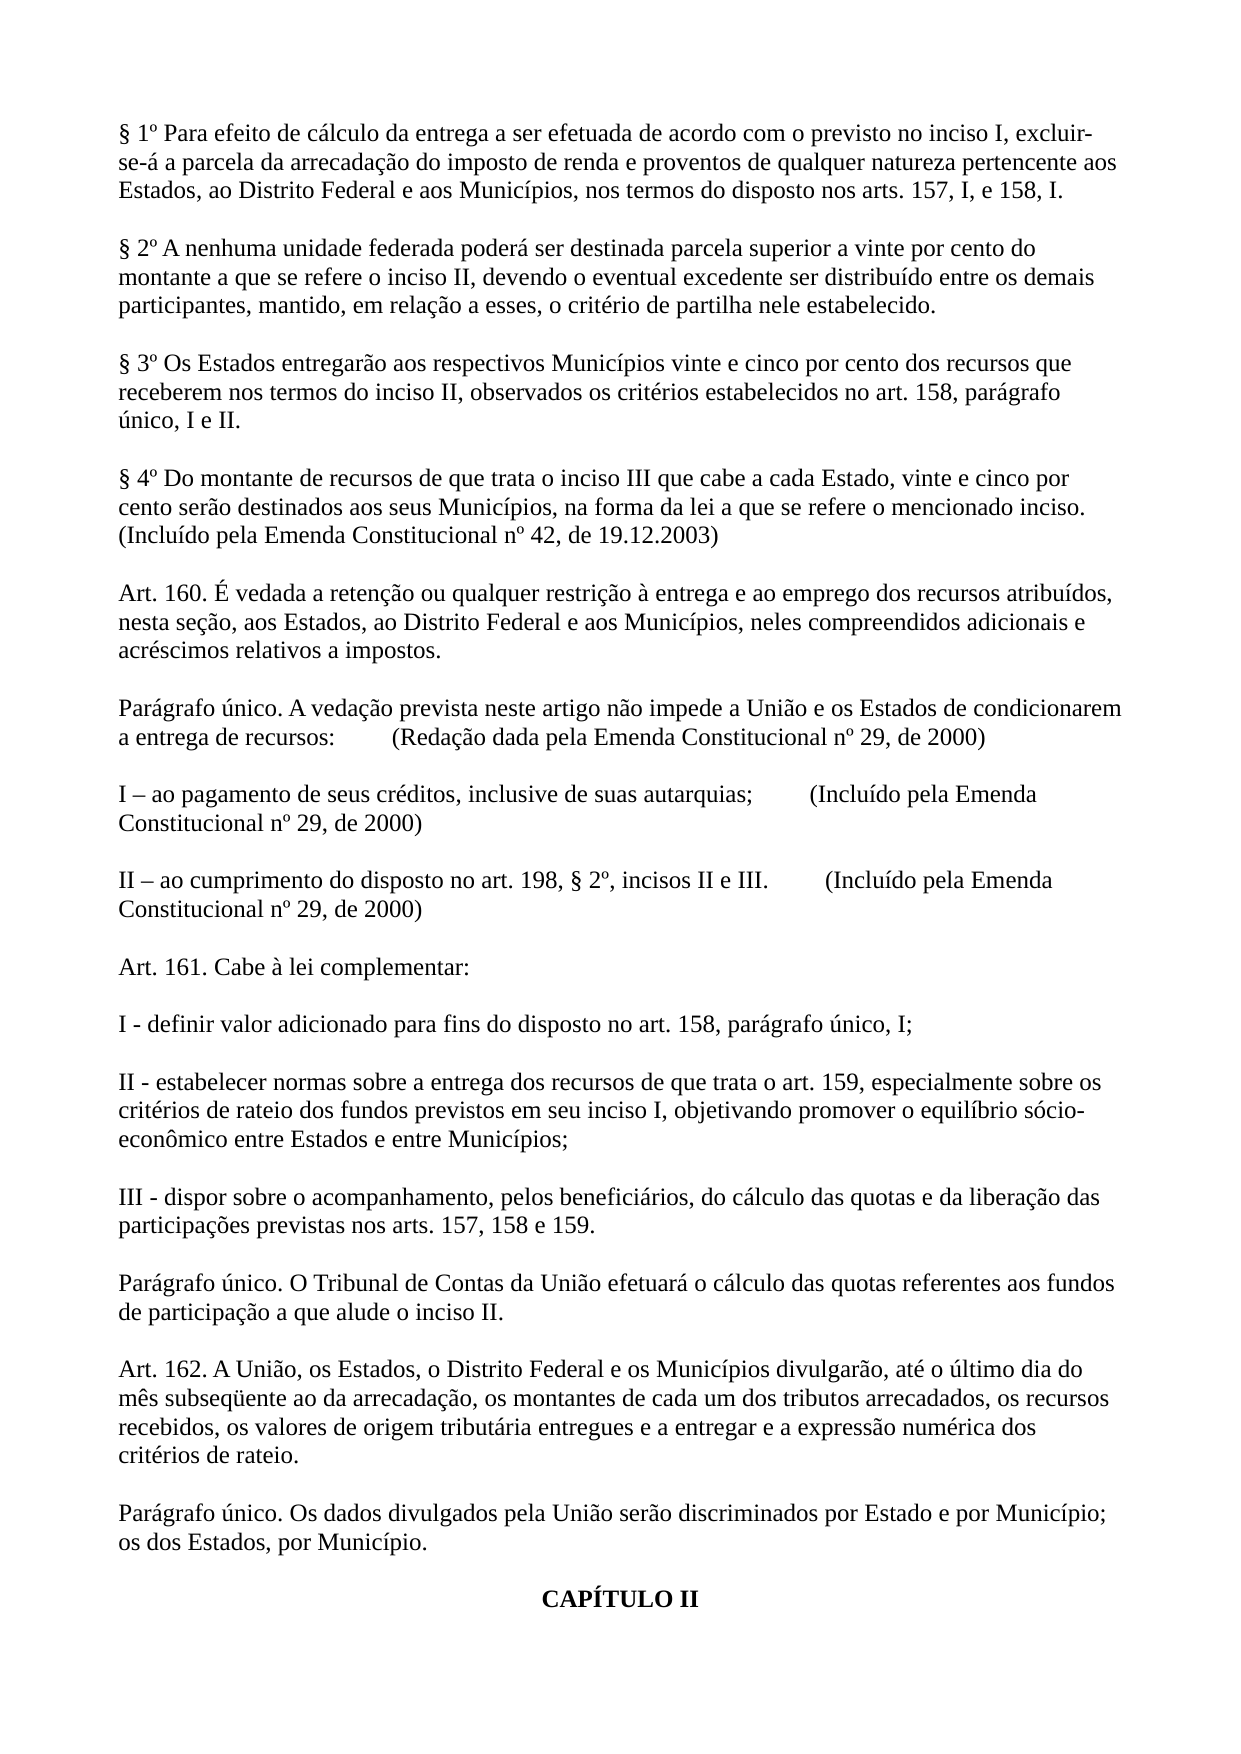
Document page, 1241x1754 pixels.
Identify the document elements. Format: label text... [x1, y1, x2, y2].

text Parágrafo único. A vedação prevista neste artigo não impede a União e os Estados de condicionarem a entrega de recursos: (Redação dada pela Emenda Constitucional nº 29, de 2000) [118, 693, 1122, 751]
text § 2º A nenhuma unidade federada poderá ser destinada parcela superior a vinte por cento do montante a que se refere o inciso II, devendo o eventual excedente ser distribuído entre os demais participantes, mantido, em relação a esses, o critério de partilha nele estabelecido. [118, 233, 1122, 319]
text Art. 161. Cabe à lei complementar: [118, 952, 1122, 981]
text CAPÍTULO II [118, 1584, 1122, 1613]
text Art. 160. É vedada a retenção ou qualquer restrição à entrega e ao emprego dos recursos atribuídos, nesta seção, aos Estados, ao Distrito Federal e aos Municípios, neles compreendidos adicionais e acréscimos relativos a impostos. [118, 578, 1122, 664]
text II - estabelecer normas sobre a entrega dos recursos de que trata o art. 159, especialmente sobre os critérios de rateio dos fundos previstos em seu inciso I, objetivando promover o equilíbrio sócio-econômico entre Estados e entre Municípios; [118, 1067, 1122, 1153]
text III - dispor sobre o acompanhamento, pelos beneficiários, do cálculo das quotas e da liberação das participações previstas nos arts. 157, 158 e 159. [118, 1182, 1122, 1239]
text Parágrafo único. Os dados divulgados pela União serão discriminados por Estado e por Município; os dos Estados, por Município. [118, 1498, 1122, 1556]
text § 4º Do montante de recursos de que trata o inciso III que cabe a cada Estado, vinte e cinco por cento serão destinados aos seus Municípios, na forma da lei a que se refere o mencionado inciso. (Incluído pela Emenda Constitucional nº 42, de 19.12.2003) [118, 463, 1122, 549]
text I - definir valor adicionado para fins do disposto no art. 158, parágrafo único, I; [118, 1009, 1122, 1038]
text Parágrafo único. O Tribunal de Contas da União efetuará o cálculo das quotas referentes aos fundos de participação a que alude o inciso II. [118, 1268, 1122, 1326]
text II – ao cumprimento do disposto no art. 198, § 2º, incisos II e III. (Incluído pela Emenda Constitucional nº 29, de 2000) [118, 866, 1122, 923]
text Art. 162. A União, os Estados, o Distrito Federal e os Municípios divulgarão, até o último dia do mês subseqüente ao da arrecadação, os montantes de cada um dos tributos arrecadados, os recursos recebidos, os valores de origem tributária entregues e a entregar e a expressão numérica dos critérios de rateio. [118, 1354, 1122, 1469]
text I – ao pagamento de seus créditos, inclusive de suas autarquias; (Incluído pela Emenda Constitucional nº 29, de 2000) [118, 779, 1122, 837]
text § 1º Para efeito de cálculo da entrega a ser efetuada de acordo com o previsto no inciso I, excluir-se-á a parcela da arrecadação do imposto de renda e proventos de qualquer natureza pertencente aos Estados, ao Distrito Federal e aos Municípios, nos termos do disposto nos arts. 157, I, e 158, I. [118, 118, 1122, 204]
text § 3º Os Estados entregarão aos respectivos Municípios vinte e cinco por cento dos recursos que receberem nos termos do inciso II, observados os critérios estabelecidos no art. 158, parágrafo único, I e II. [118, 348, 1122, 434]
